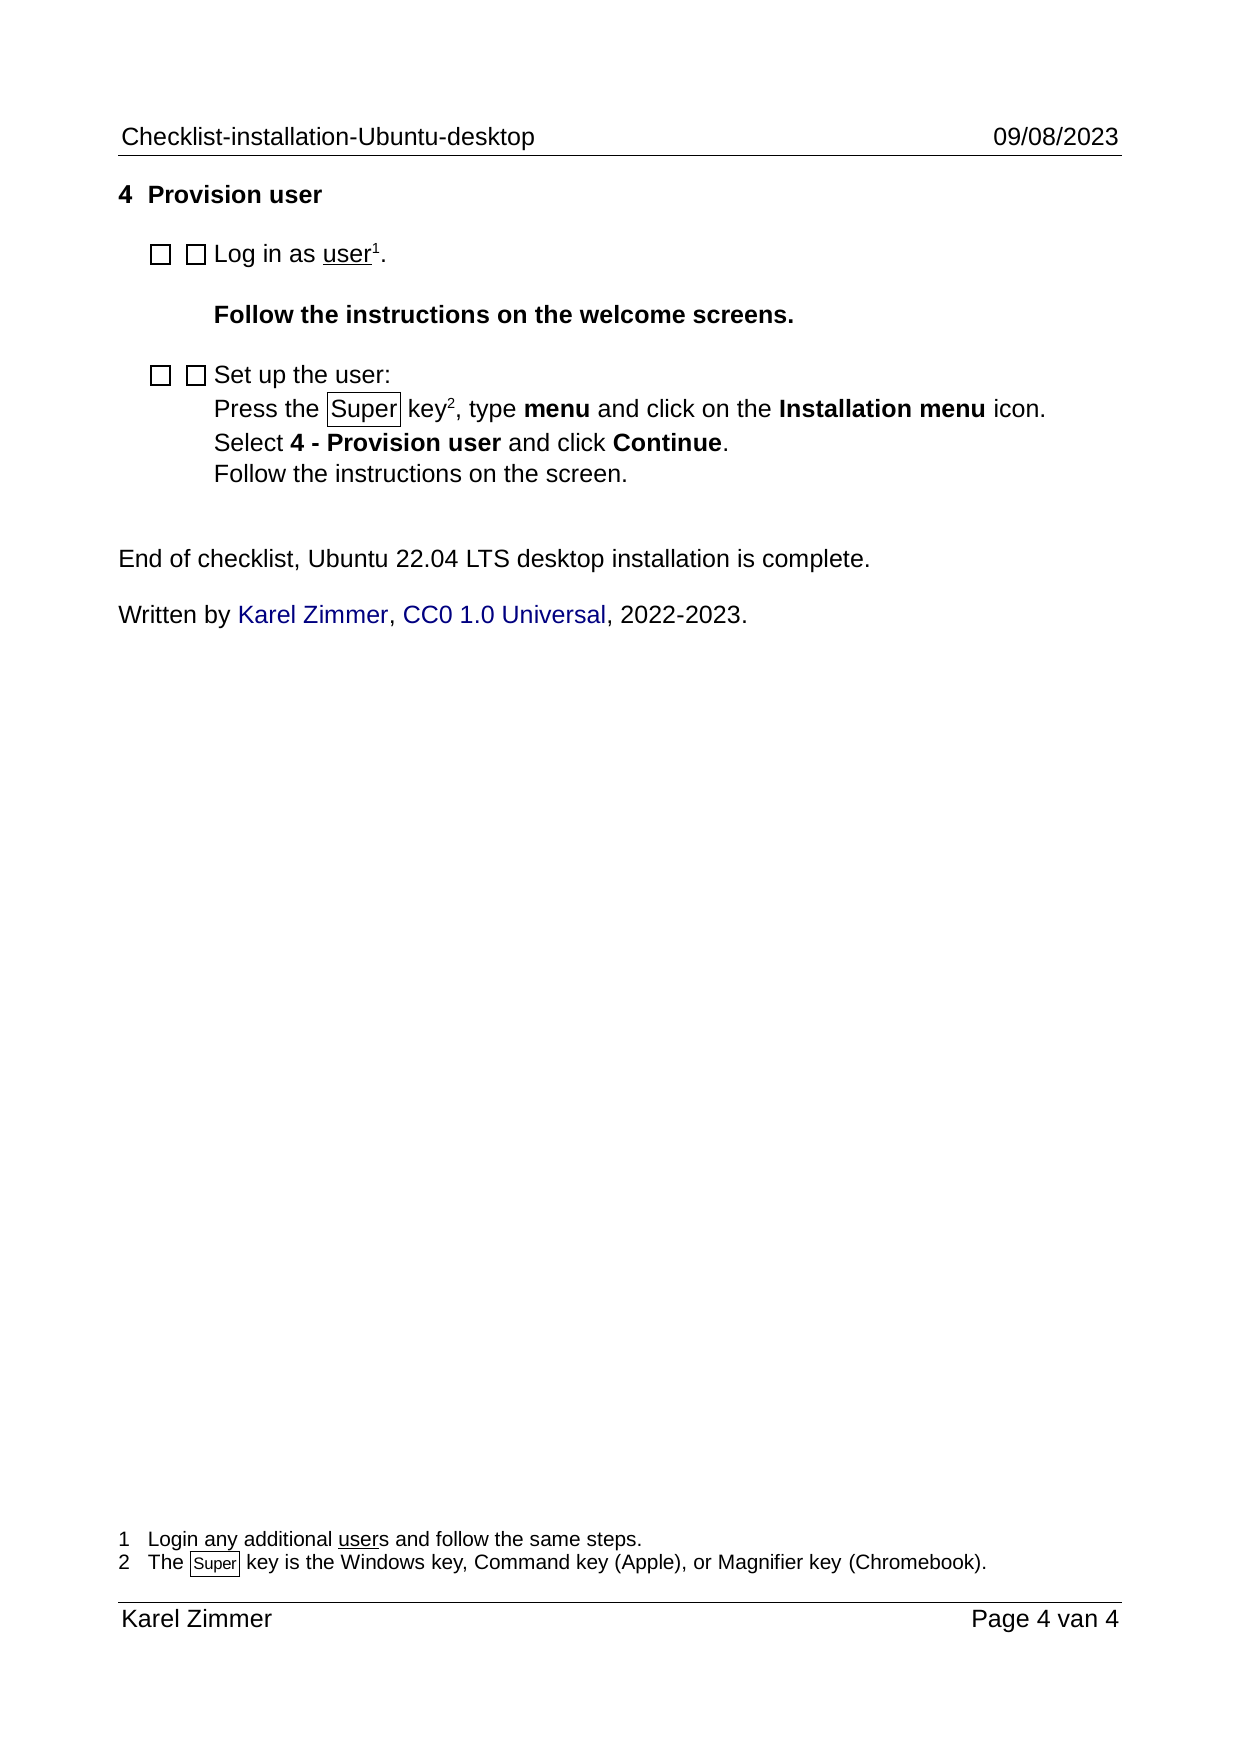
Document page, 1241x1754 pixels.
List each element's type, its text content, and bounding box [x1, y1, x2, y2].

table_header [142, 239, 177, 269]
table_cell [177, 360, 213, 391]
table_cell [142, 330, 177, 360]
table_cell [142, 391, 177, 428]
table_cell [213, 269, 1122, 300]
table_cell [177, 391, 213, 428]
table_cell [118, 391, 142, 428]
table_cell [142, 360, 177, 391]
table_cell [213, 330, 1122, 360]
table_cell [142, 300, 177, 330]
table_cell [142, 458, 177, 489]
table_cell Follow the instructions on the welcome screens. [213, 300, 1122, 330]
text Written by Karel Zimmer, CC0 1.0 Universal, 2022-2023. [118, 601, 1122, 629]
table_header Log in as USER. [213, 239, 1122, 269]
list Provision user [118, 177, 1122, 211]
table_cell [177, 300, 213, 330]
table_cell [177, 330, 213, 360]
table_cell [142, 269, 177, 300]
table_cell [142, 428, 177, 458]
text End of checklist, Ubuntu 22.04 LTS desktop installation is complete. [118, 545, 1122, 573]
table_cell [177, 269, 213, 300]
table_cell [118, 300, 142, 330]
table_cell [177, 458, 213, 489]
table_cell Press the Super key, type menu and click on the Installation menu icon. [213, 391, 1122, 428]
table_cell [118, 330, 142, 360]
table_header [118, 239, 142, 269]
table_cell Select 4 - Provision user and click Continue. [213, 428, 1122, 458]
table_cell [118, 269, 142, 300]
table_header [177, 239, 213, 269]
table_cell [118, 360, 142, 391]
table_cell Set up the user: [213, 360, 1122, 391]
table_cell [118, 428, 142, 458]
table_cell Follow the instructions on the screen. [213, 458, 1122, 489]
table_cell [118, 458, 142, 489]
table_cell [177, 428, 213, 458]
